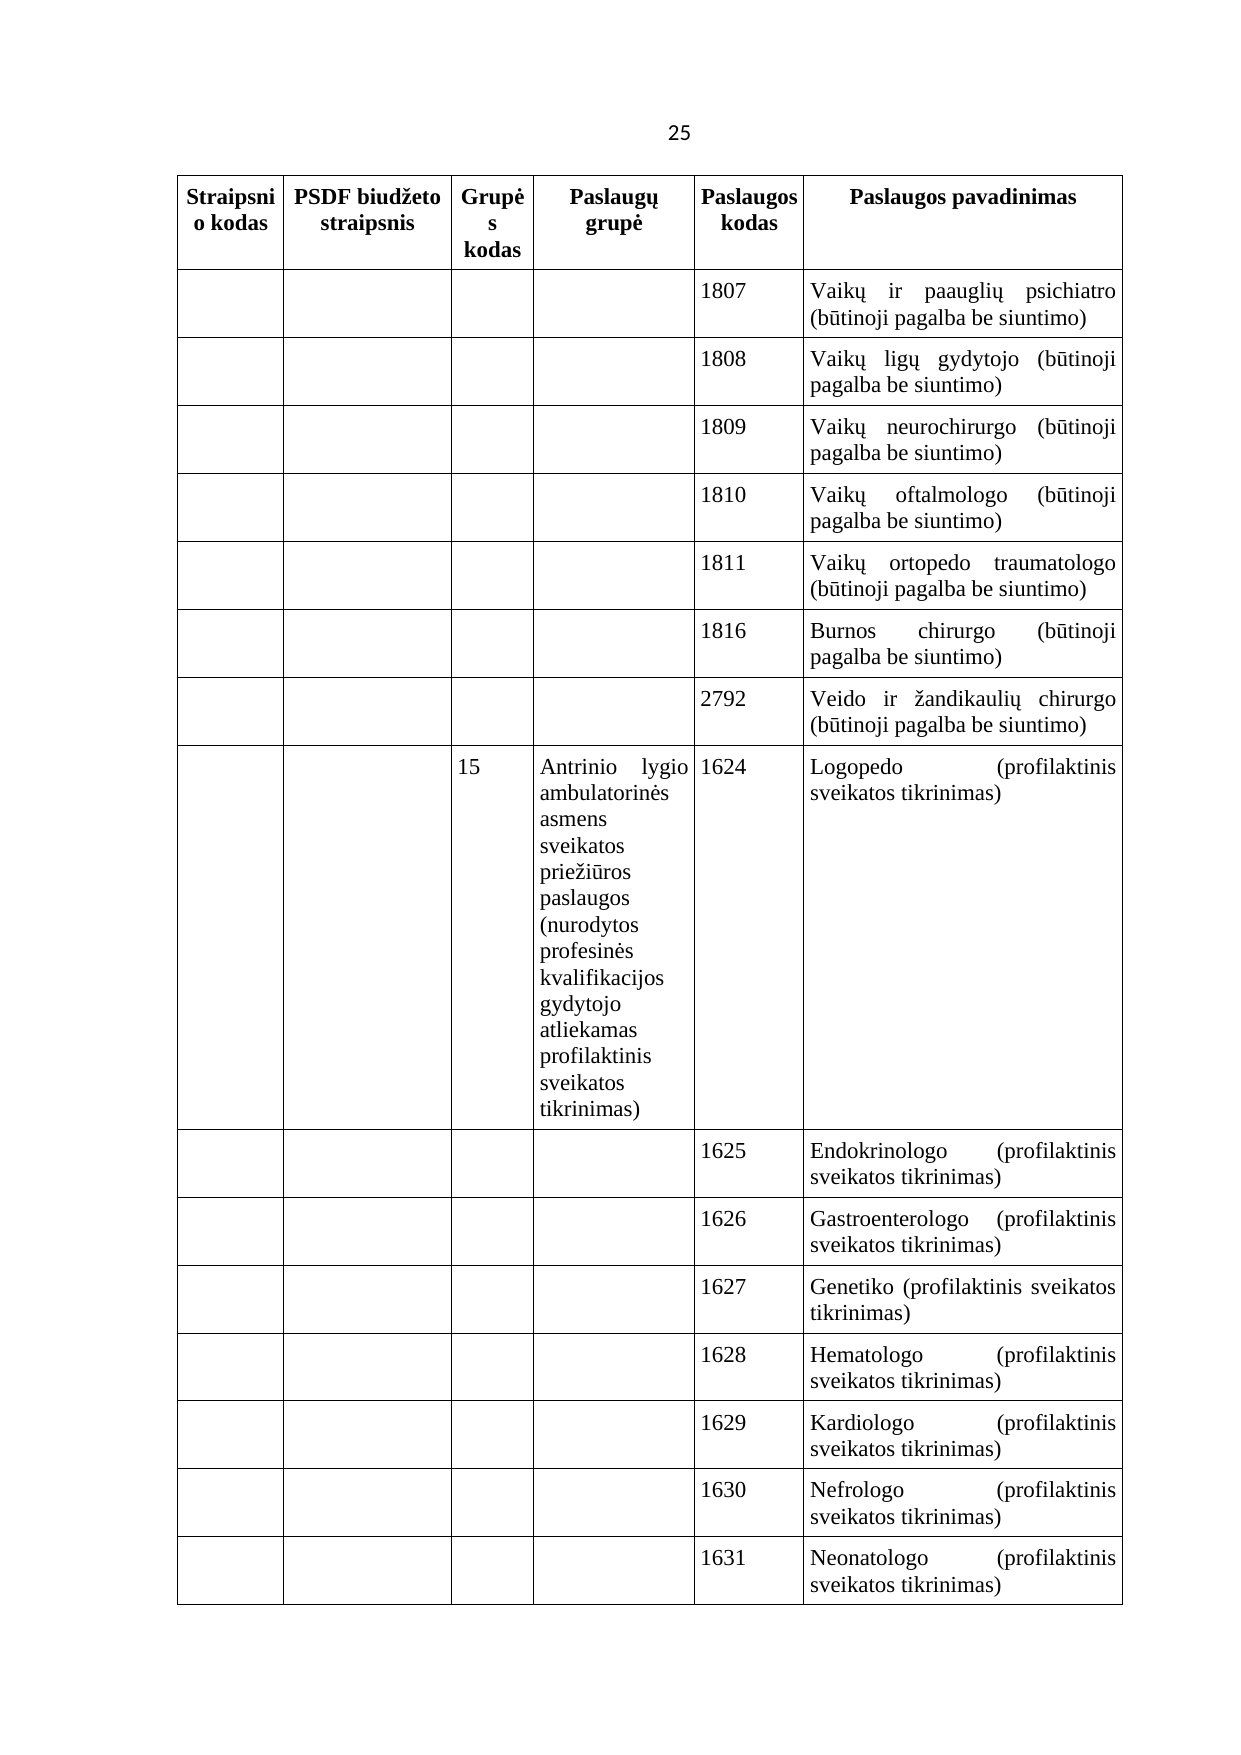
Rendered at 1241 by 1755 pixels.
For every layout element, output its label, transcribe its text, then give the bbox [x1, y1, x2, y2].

table_cell [284, 1469, 451, 1536]
table_header Paslaugos pavadinimas [804, 176, 1122, 269]
table_cell [534, 474, 694, 541]
table_cell [534, 1198, 694, 1264]
table_cell [452, 1198, 533, 1264]
table_cell Burnos chirurgo (būtinoji pagalba be siuntimo) [804, 610, 1122, 677]
table_cell [452, 678, 533, 744]
table_cell [452, 270, 533, 337]
table_cell Veido ir žandikaulių chirurgo (būtinoji pagalba be siuntimo) [804, 678, 1122, 744]
table_cell [534, 1469, 694, 1536]
table_cell [452, 338, 533, 405]
table_cell Neonatologo (profilaktinis sveikatos tikrinimas) [804, 1537, 1122, 1604]
table_cell [534, 406, 694, 473]
table_cell 1816 [695, 610, 803, 677]
table_cell [452, 1266, 533, 1332]
table_cell Vaikų oftalmologo (būtinoji pagalba be siuntimo) [804, 474, 1122, 541]
table_cell [178, 338, 283, 405]
table_cell [284, 1266, 451, 1332]
table_cell [178, 406, 283, 473]
table_cell 1628 [695, 1334, 803, 1400]
table_cell [178, 1537, 283, 1604]
table_cell [178, 1198, 283, 1264]
table_cell [178, 678, 283, 744]
table_cell [178, 474, 283, 541]
table_cell [452, 1401, 533, 1468]
table_cell Genetiko (profilaktinis sveikatos tikrinimas) [804, 1266, 1122, 1332]
table_cell Nefrologo (profilaktinis sveikatos tikrinimas) [804, 1469, 1122, 1536]
table_cell [284, 338, 451, 405]
table_cell [284, 406, 451, 473]
table_cell [284, 1198, 451, 1264]
table_cell Vaikų ligų gydytojo (būtinoji pagalba be siuntimo) [804, 338, 1122, 405]
table_cell [534, 270, 694, 337]
table_cell [284, 610, 451, 677]
table_cell [452, 474, 533, 541]
table_cell [284, 270, 451, 337]
table_cell [452, 1537, 533, 1604]
table_cell 1629 [695, 1401, 803, 1468]
table_cell 1630 [695, 1469, 803, 1536]
table_cell 1809 [695, 406, 803, 473]
table_cell 2792 [695, 678, 803, 744]
table_header Grupės kodas [452, 176, 533, 269]
table_cell [178, 1334, 283, 1400]
table_cell 1810 [695, 474, 803, 541]
table_cell 1807 [695, 270, 803, 337]
table_cell [178, 270, 283, 337]
table_cell Kardiologo (profilaktinis sveikatos tikrinimas) [804, 1401, 1122, 1468]
table_cell 1808 [695, 338, 803, 405]
table_cell [178, 1401, 283, 1468]
table_cell [534, 1334, 694, 1400]
table_cell [452, 1334, 533, 1400]
table_cell [452, 542, 533, 609]
table_cell [534, 1266, 694, 1332]
table_cell 1625 [695, 1130, 803, 1197]
table_cell [178, 1266, 283, 1332]
table_cell [178, 542, 283, 609]
table_cell [452, 1469, 533, 1536]
table_cell [534, 610, 694, 677]
table_cell [534, 1401, 694, 1468]
table_cell [534, 542, 694, 609]
table_cell Vaikų neurochirurgo (būtinoji pagalba be siuntimo) [804, 406, 1122, 473]
table_cell 1627 [695, 1266, 803, 1332]
table_cell [534, 1130, 694, 1197]
table_cell [178, 610, 283, 677]
table_cell 15 [452, 746, 533, 1129]
table_cell [178, 1469, 283, 1536]
table_cell [284, 678, 451, 744]
table_cell Hematologo (profilaktinis sveikatos tikrinimas) [804, 1334, 1122, 1400]
table_cell [284, 1130, 451, 1197]
table_cell Antrinio lygio ambulatorinės asmens sveikatos priežiūros paslaugos (nurodytos profesinės kvalifikacijos gydytojo atliekamas profilaktinis sveikatos tikrinimas) [534, 746, 694, 1129]
table_cell 1631 [695, 1537, 803, 1604]
table_cell [284, 542, 451, 609]
table_cell [534, 1537, 694, 1604]
table_cell [284, 474, 451, 541]
table_cell [452, 406, 533, 473]
table_cell Vaikų ortopedo traumatologo (būtinoji pagalba be siuntimo) [804, 542, 1122, 609]
table_cell [534, 678, 694, 744]
table_header Paslaugų grupė [534, 176, 694, 269]
table_cell [452, 1130, 533, 1197]
table_cell [284, 1401, 451, 1468]
table_cell Endokrinologo (profilaktinis sveikatos tikrinimas) [804, 1130, 1122, 1197]
table_cell Logopedo (profilaktinis sveikatos tikrinimas) [804, 746, 1122, 1129]
table_cell [284, 1334, 451, 1400]
table_cell 1624 [695, 746, 803, 1129]
table_cell [534, 338, 694, 405]
table_cell [452, 610, 533, 677]
table_header PSDF biudžeto straipsnis [284, 176, 451, 269]
table_header Paslaugos kodas [695, 176, 803, 269]
table_cell [284, 746, 451, 1129]
table_cell [284, 1537, 451, 1604]
table_cell 1626 [695, 1198, 803, 1264]
table_cell Gastroenterologo (profilaktinis sveikatos tikrinimas) [804, 1198, 1122, 1264]
table_cell [178, 746, 283, 1129]
table_cell Vaikų ir paauglių psichiatro (būtinoji pagalba be siuntimo) [804, 270, 1122, 337]
table_header Straipsnio kodas [178, 176, 283, 269]
table_cell 1811 [695, 542, 803, 609]
table_cell [178, 1130, 283, 1197]
